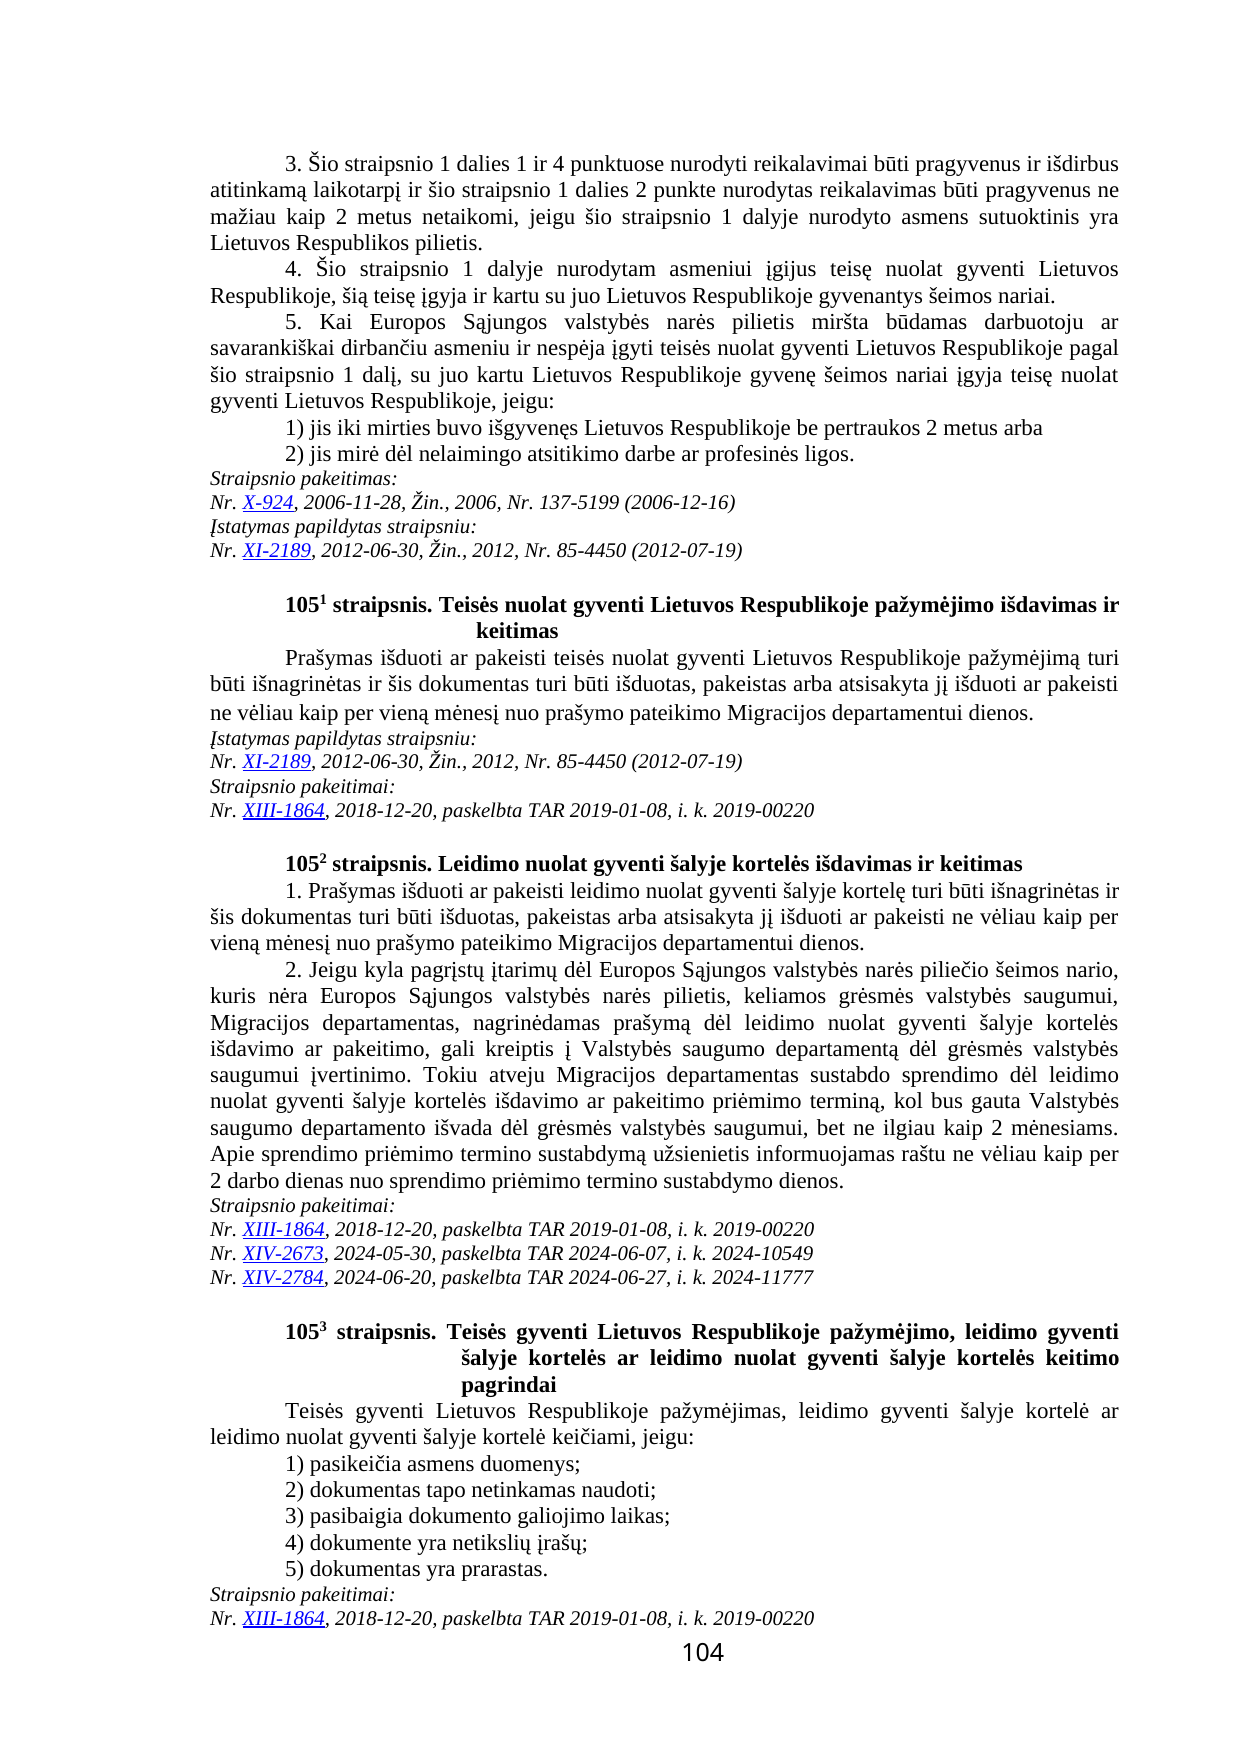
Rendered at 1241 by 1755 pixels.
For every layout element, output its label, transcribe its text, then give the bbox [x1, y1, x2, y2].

text Nr. XIII-1864, 2018-12-20, paskelbta TAR 2019-01-08, i. k. 2019-00220 [210, 1606, 1120, 1630]
text Nr. XI-2189, 2012-06-30, Žin., 2012, Nr. 85-4450 (2012-07-19) [210, 749, 1120, 773]
text 3. Šio straipsnio 1 dalies 1 ir 4 punktuose nurodyti reikalavimai būti pragyvenus ir išdirbus atitinkamą laikotarpį ir šio straipsnio 1 dalies 2 punkte nurodytas reikalavimas būti pragyvenus ne mažiau kaip 2 metus netaikomi, jeigu šio straipsnio 1 dalyje nurodyto asmens sutuoktinis yra Lietuvos Respublikos pilietis. [210, 150, 1120, 255]
text 4. Šio straipsnio 1 dalyje nurodytam asmeniui įgijus teisę nuolat gyventi Lietuvos Respublikoje, šią teisę įgyja ir kartu su juo Lietuvos Respublikoje gyvenantys šeimos nariai. [210, 255, 1120, 308]
text Nr. XIV-2784, 2024-06-20, paskelbta TAR 2024-06-27, i. k. 2024-11777 [210, 1265, 1120, 1289]
text 1. Prašymas išduoti ar pakeisti leidimo nuolat gyventi šalyje kortelę turi būti išnagrinėtas ir šis dokumentas turi būti išduotas, pakeistas arba atsisakyta jį išduoti ar pakeisti ne vėliau kaip per vieną mėnesį nuo prašymo pateikimo Migracijos departamentui dienos. [210, 877, 1120, 956]
text Nr. XI-2189, 2012-06-30, Žin., 2012, Nr. 85-4450 (2012-07-19) [210, 538, 1120, 562]
text Įstatymas papildytas straipsniu: [210, 514, 1120, 538]
text Nr. X-924, 2006-11-28, Žin., 2006, Nr. 137-5199 (2006-12-16) [210, 490, 1120, 514]
text Straipsnio pakeitimai: [210, 1582, 1120, 1606]
text Įstatymas papildytas straipsniu: [210, 725, 1120, 749]
text 2) dokumentas tapo netinkamas naudoti; [210, 1476, 1120, 1502]
text Prašymas išduoti ar pakeisti teisės nuolat gyventi Lietuvos Respublikoje pažymėjimą turi būti išnagrinėtas ir šis dokumentas turi būti išduotas, pakeistas arba atsisakyta jį išduoti ar pakeisti ne vėliau kaip per vieną mėnesį nuo prašymo pateikimo Migracijos departamentui dienos. [210, 644, 1120, 725]
text Teisės gyventi Lietuvos Respublikoje pažymėjimas, leidimo gyventi šalyje kortelė ar leidimo nuolat gyventi šalyje kortelė keičiami, jeigu: [210, 1397, 1120, 1450]
text Nr. XIII-1864, 2018-12-20, paskelbta TAR 2019-01-08, i. k. 2019-00220 [210, 798, 1120, 822]
text Nr. XIII-1864, 2018-12-20, paskelbta TAR 2019-01-08, i. k. 2019-00220 [210, 1217, 1120, 1241]
text 1051 straipsnis. Teisės nuolat gyventi Lietuvos Respublikoje pažymėjimo išdavimas ir keitimas [285, 591, 1120, 644]
text 1) pasikeičia asmens duomenys; [210, 1450, 1120, 1476]
text 3) pasibaigia dokumento galiojimo laikas; [210, 1502, 1120, 1529]
text 4) dokumente yra netikslių įrašų; [210, 1529, 1120, 1555]
text Straipsnio pakeitimai: [210, 773, 1120, 798]
text 1) jis iki mirties buvo išgyvenęs Lietuvos Respublikoje be pertraukos 2 metus arba [210, 413, 1120, 440]
text 2. Jeigu kyla pagrįstų įtarimų dėl Europos Sąjungos valstybės narės piliečio šeimos nario, kuris nėra Europos Sąjungos valstybės narės pilietis, keliamos grėsmės valstybės saugumui, Migracijos departamentas, nagrinėdamas prašymą dėl leidimo nuolat gyventi šalyje kortelės išdavimo ar pakeitimo, gali kreiptis į Valstybės saugumo departamentą dėl grėsmės valstybės saugumui įvertinimo. Tokiu atveju Migracijos departamentas sustabdo sprendimo dėl leidimo nuolat gyventi šalyje kortelės išdavimo ar pakeitimo priėmimo terminą, kol bus gauta Valstybės saugumo departamento išvada dėl grėsmės valstybės saugumui, bet ne ilgiau kaip 2 mėnesiams. Apie sprendimo priėmimo termino sustabdymą užsienietis informuojamas raštu ne vėliau kaip per 2 darbo dienas nuo sprendimo priėmimo termino sustabdymo dienos. [210, 956, 1120, 1193]
text Straipsnio pakeitimas: [210, 466, 1120, 490]
text 1052 straipsnis. Leidimo nuolat gyventi šalyje kortelės išdavimas ir keitimas [210, 850, 1120, 877]
text Straipsnio pakeitimai: [210, 1193, 1120, 1217]
text Nr. XIV-2673, 2024-05-30, paskelbta TAR 2024-06-07, i. k. 2024-10549 [210, 1241, 1120, 1265]
text 5. Kai Europos Sąjungos valstybės narės pilietis miršta būdamas darbuotoju ar savarankiškai dirbančiu asmeniu ir nespėja įgyti teisės nuolat gyventi Lietuvos Respublikoje pagal šio straipsnio 1 dalį, su juo kartu Lietuvos Respublikoje gyvenę šeimos nariai įgyja teisę nuolat gyventi Lietuvos Respublikoje, jeigu: [210, 308, 1120, 413]
text 2) jis mirė dėl nelaimingo atsitikimo darbe ar profesinės ligos. [210, 440, 1120, 466]
text 1053 straipsnis. Teisės gyventi Lietuvos Respublikoje pažymėjimo, leidimo gyventi šalyje kortelės ar leidimo nuolat gyventi šalyje kortelės keitimo pagrindai [285, 1318, 1120, 1397]
text 5) dokumentas yra prarastas. [210, 1555, 1120, 1582]
